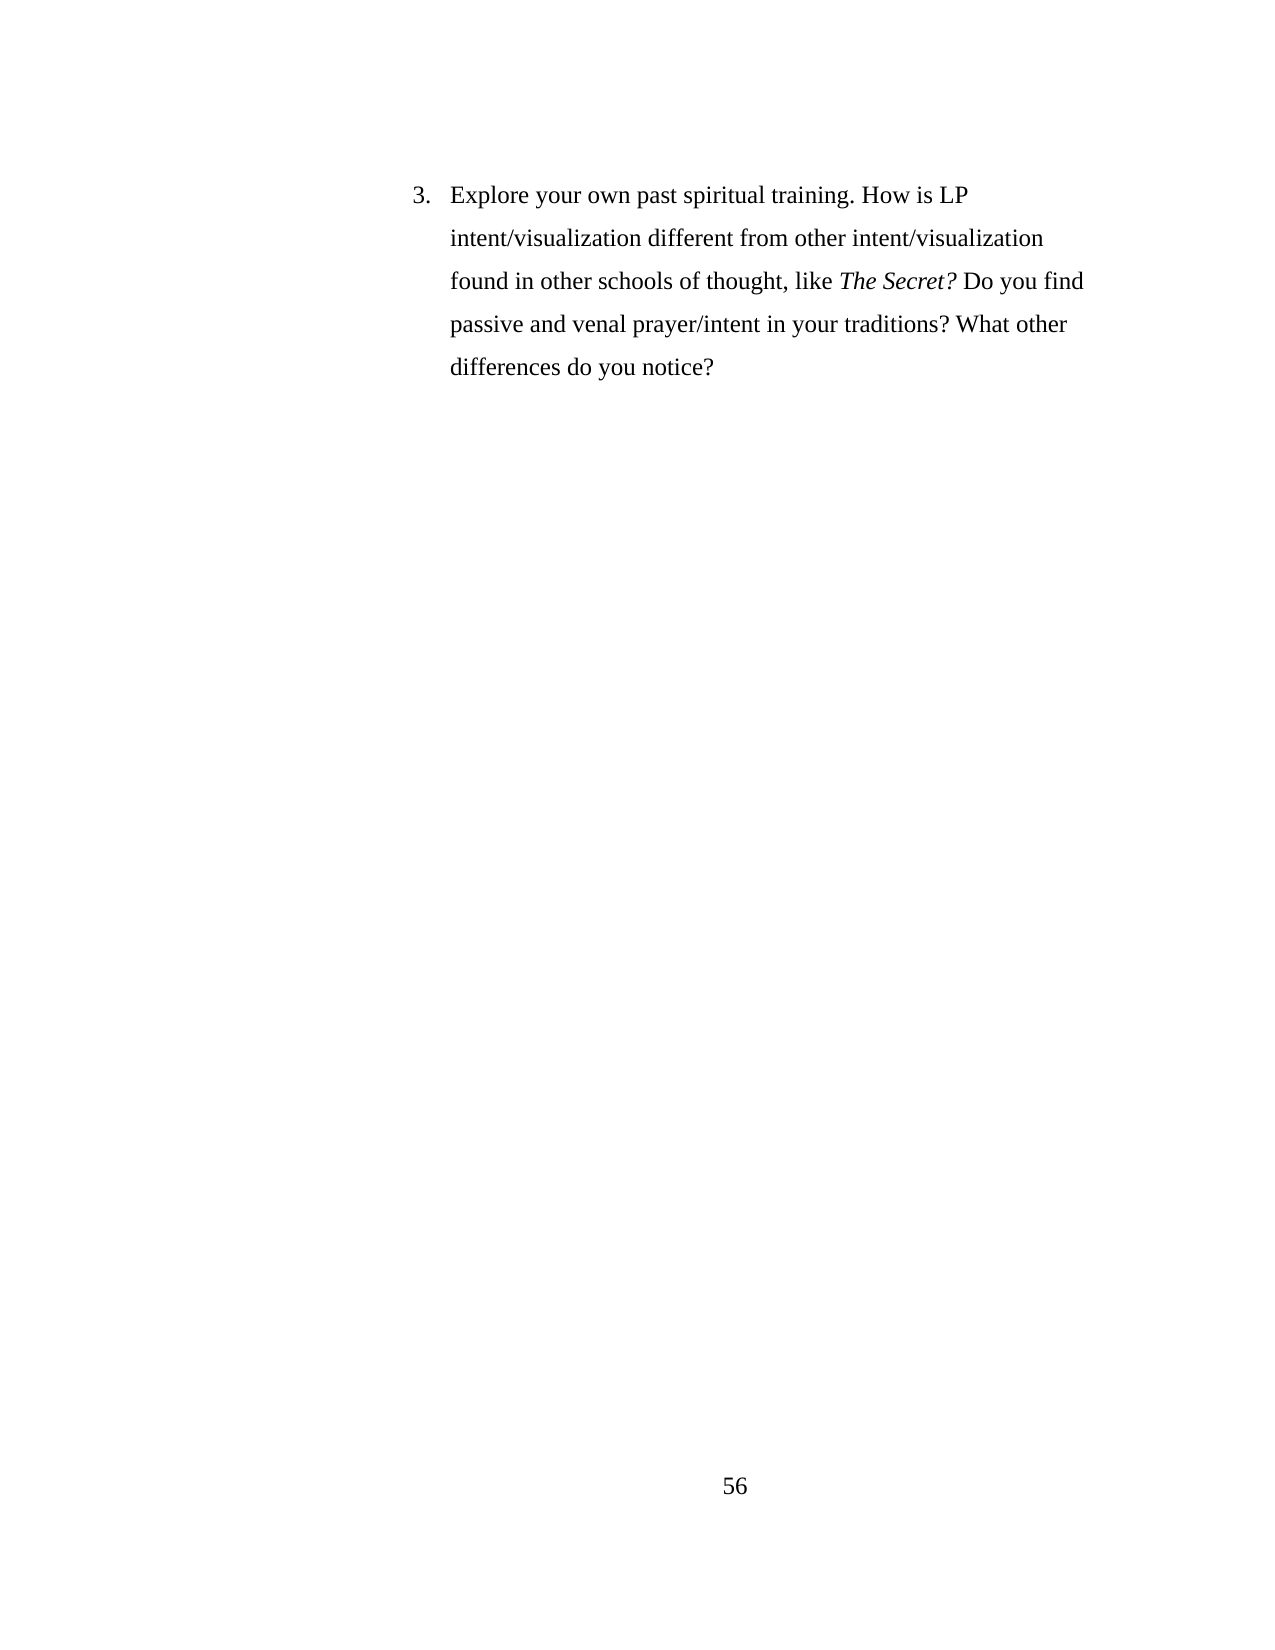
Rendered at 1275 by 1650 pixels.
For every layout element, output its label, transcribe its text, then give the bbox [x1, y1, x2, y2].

list Explore your own past spiritual training. How is LP intent/visualization different from other intent/visualization found in other schools of thought, like The Secret? Do you find passive and venal prayer/intent in your traditions? What other differences do you notice? [412, 180, 1095, 381]
